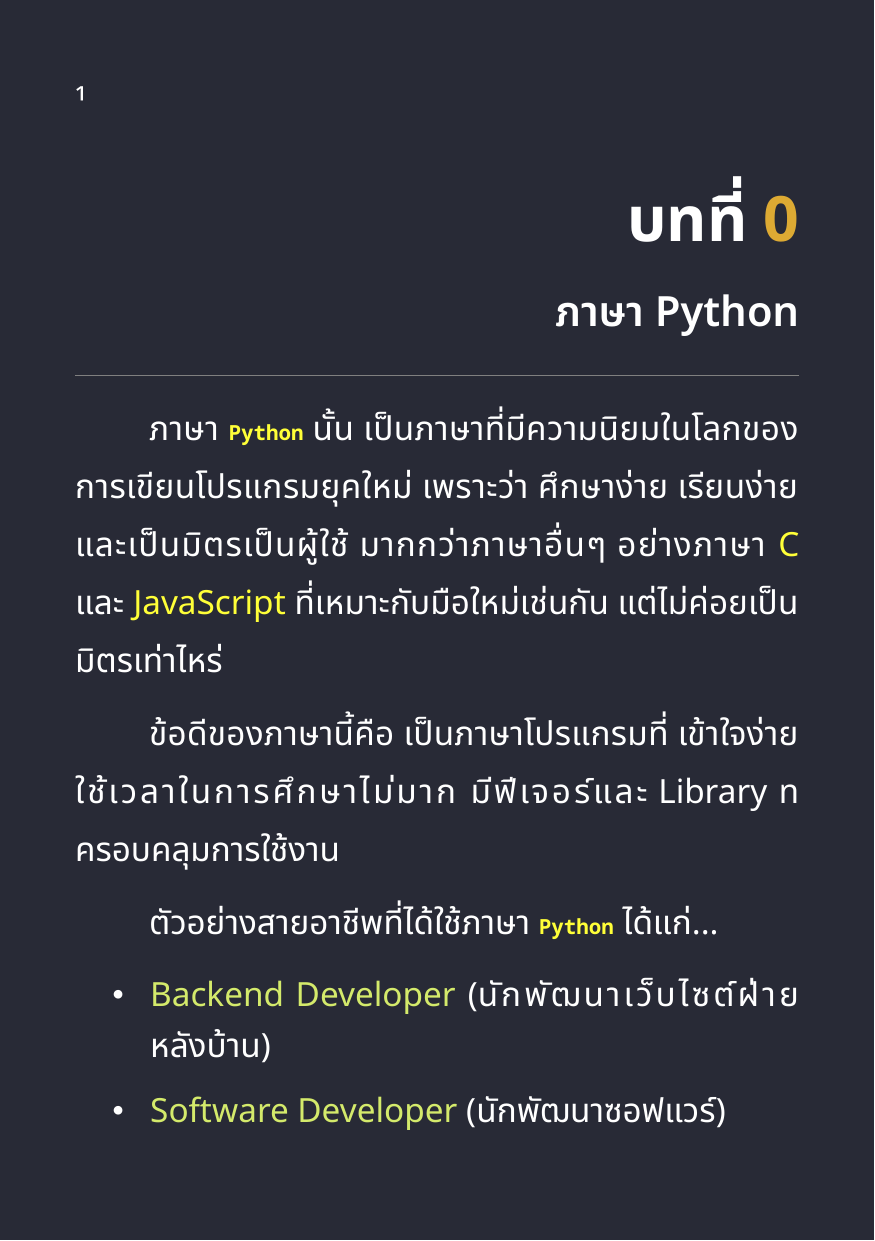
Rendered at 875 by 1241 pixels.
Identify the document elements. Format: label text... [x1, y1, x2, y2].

text ข้อดีของภาษานี้คือ เป็นภาษาโปรแกรมที่ เข้าใจง่าย ใช้เวลาในการศึกษาไม่มาก มีฟีเจอร์และLibrary ที่ครอบคลุมการใช้งาน [75, 710, 799, 876]
subtitle ภาษา Python [134, 282, 799, 346]
text ภาษา Python นั้น เป็นภาษาที่มีความนิยมในโลกของการเขียนโปรแกรมยุคใหม่ เพราะว่า ศึกษาง่าย เรียนง่าย และเป็นมิตรเป็นผู้ใช้ มากกว่าภาษาอื่นๆ อย่างภาษา C และ JavaScript ที่เหมาะกับมือใหม่เช่นกัน แต่ไม่ค่อยเป็นมิตรเท่าไหร่ [75, 405, 799, 688]
list Backend Developer (นักพัฒนาเว็บไซต์ฝ่ายหลังบ้าน) [112, 971, 799, 1072]
subtitle บทที่ 0 [134, 175, 799, 270]
list Software Developer (นักพัฒนาซอฟแวร์) [112, 1087, 799, 1138]
text ตัวอย่างสายอาชีพที่ได้ใช้ภาษา Python ได้แก่... [75, 898, 799, 949]
